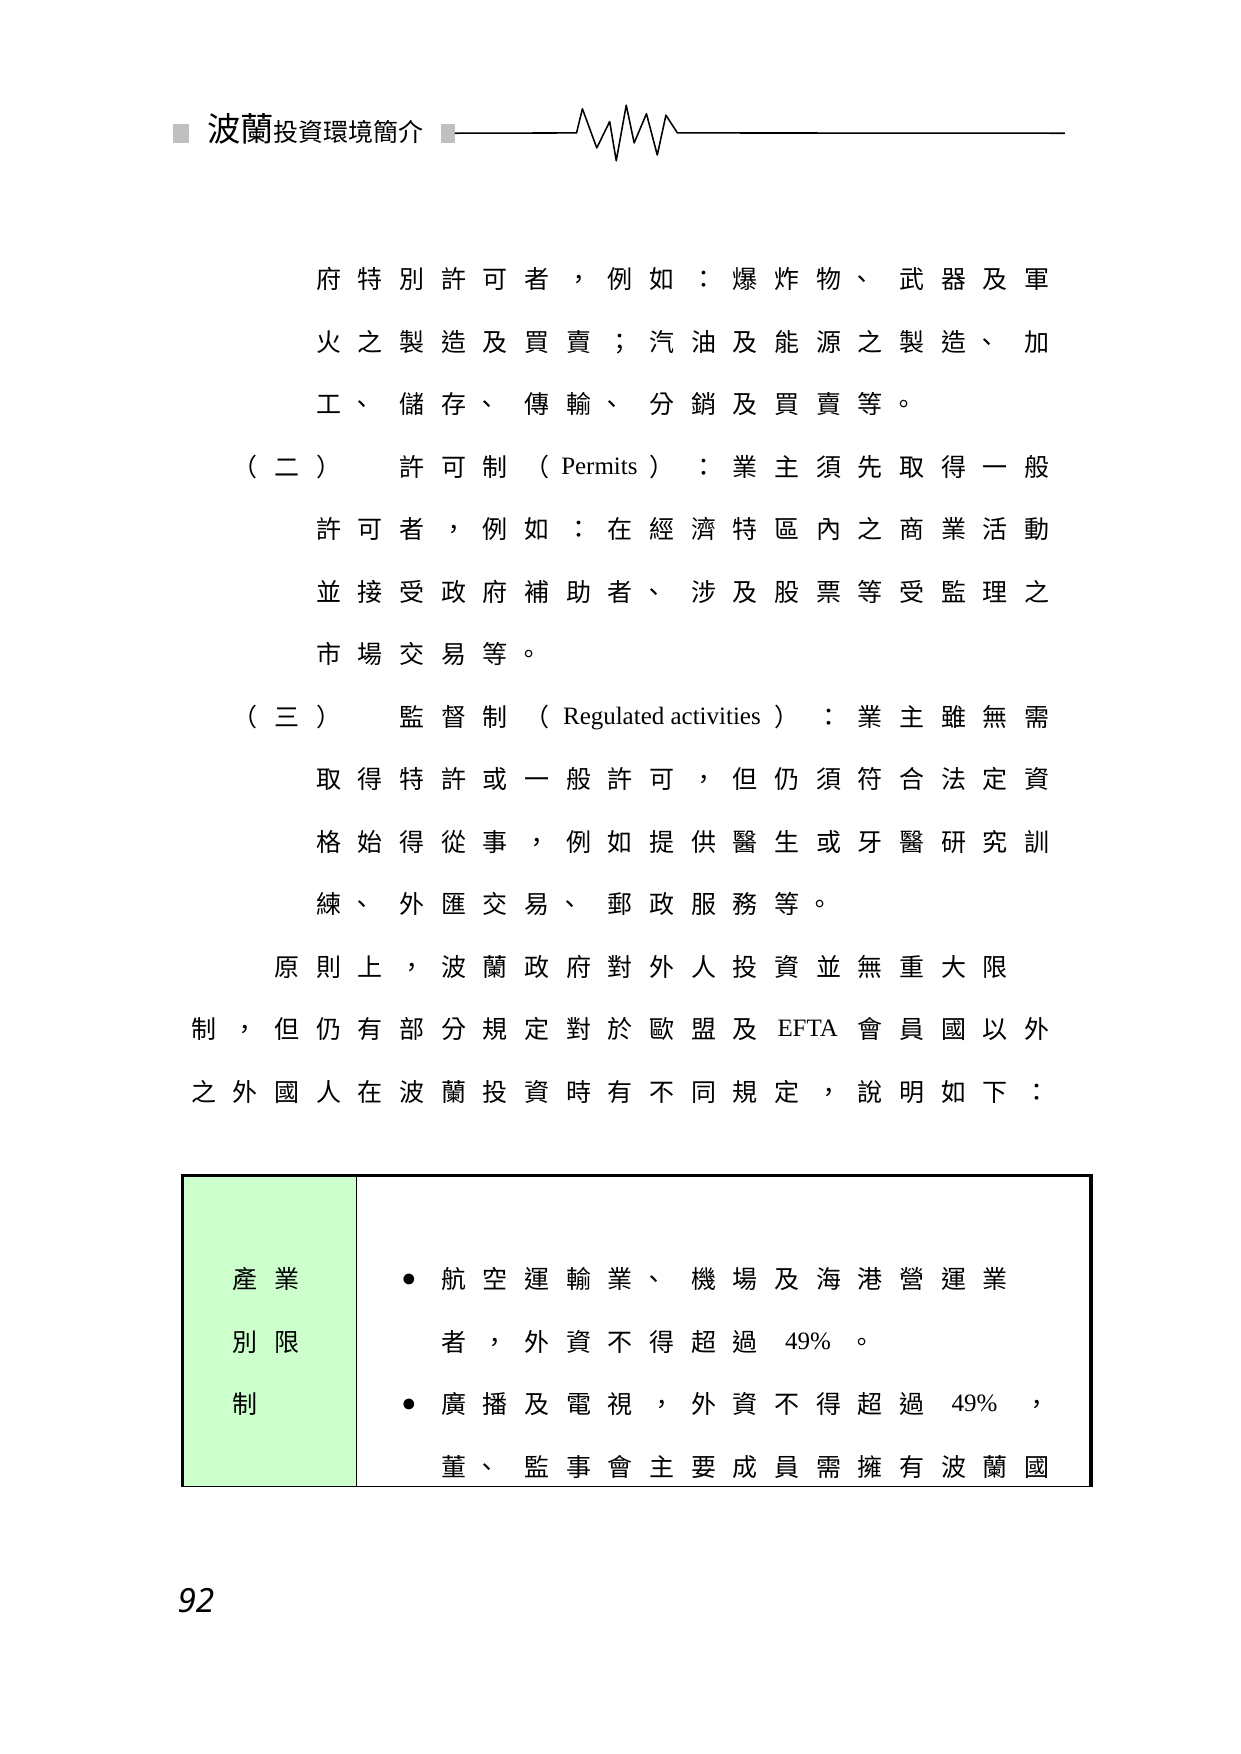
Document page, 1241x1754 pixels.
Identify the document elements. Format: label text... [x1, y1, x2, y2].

text 府特別許可者，例如：爆炸物、武器及軍火之製造及買賣；汽油及能源之製造、加工、儲存、傳輸、分銷及買賣等。 [207, 236, 1058, 424]
table_header ● 航空運輸業、機場及海港營運業者，外資不得超過49%。 ● 廣播及電視，外資不得超過49%，董、監事會主要成員需擁有波蘭國 [357, 1177, 1089, 1486]
text （二） 許可制（Permits）：業主須先取得一般許可者，例如：在經濟特區內之商業活動並接受政府補助者、涉及股票等受監理之市場交易等。 [207, 424, 1058, 674]
table_header 產業別限制 [184, 1177, 356, 1486]
text （三） 監督制（Regulated activities）：業主雖無需取得特許或一般許可，但仍須符合法定資格始得從事，例如提供醫生或牙醫研究訓練、外匯交易、郵政服務等。 [207, 674, 1058, 924]
text 原則上，波蘭政府對外人投資並無重大限制，但仍有部分規定對於歐盟及EFTA會員國以外之外國人在波蘭投資時有不同規定，說明如下： [183, 924, 1058, 1174]
